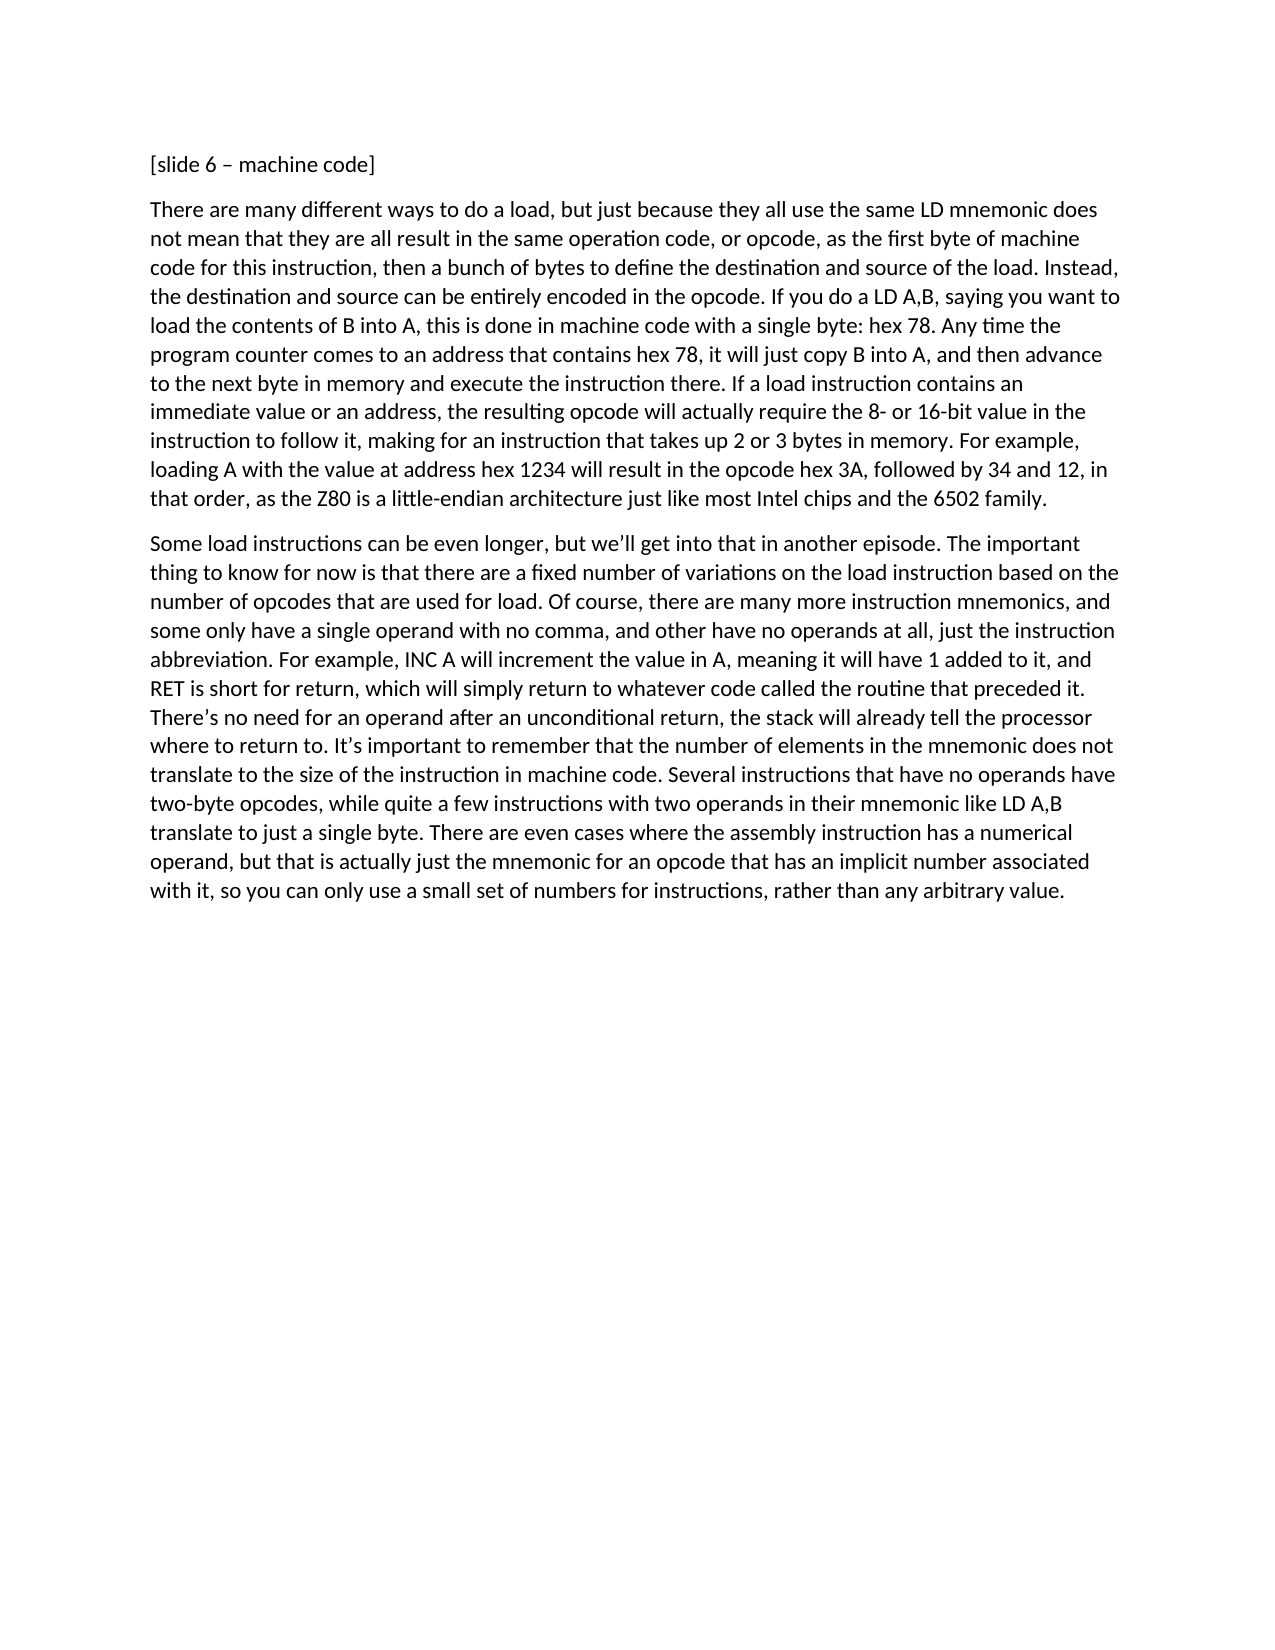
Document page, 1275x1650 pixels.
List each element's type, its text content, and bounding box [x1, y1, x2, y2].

text [slide 6 – machine code] [150, 150, 1125, 178]
text Some load instructions can be even longer, but we’ll get into that in another episode. The important thing to know for now is that there are a fixed number of variations on the load instruction based on the number of opcodes that are used for load. Of course, there are many more instruction mnemonics, and some only have a single operand with no comma, and other have no operands at all, just the instruction abbreviation. For example, INC A will increment the value in A, meaning it will have 1 added to it, and RET is short for return, which will simply return to whatever code called the routine that preceded it. There’s no need for an operand after an unconditional return, the stack will already tell the processor where to return to. It’s important to remember that the number of elements in the mnemonic does not translate to the size of the instruction in machine code. Several instructions that have no operands have two-byte opcodes, while quite a few instructions with two operands in their mnemonic like LD A,B translate to just a single byte. There are even cases where the assembly instruction has a numerical operand, but that is actually just the mnemonic for an opcode that has an implicit number associated with it, so you can only use a small set of numbers for instructions, rather than any arbitrary value. [150, 529, 1125, 904]
text There are many different ways to do a load, but just because they all use the same LD mnemonic does not mean that they are all result in the same operation code, or opcode, as the first byte of machine code for this instruction, then a bunch of bytes to define the destination and source of the load. Instead, the destination and source can be entirely encoded in the opcode. If you do a LD A,B, saying you want to load the contents of B into A, this is done in machine code with a single byte: hex 78. Any time the program counter comes to an address that contains hex 78, it will just copy B into A, and then advance to the next byte in memory and execute the instruction there. If a load instruction contains an immediate value or an address, the resulting opcode will actually require the 8- or 16-bit value in the instruction to follow it, making for an instruction that takes up 2 or 3 bytes in memory. For example, loading A with the value at address hex 1234 will result in the opcode hex 3A, followed by 34 and 12, in that order, as the Z80 is a little-endian architecture just like most Intel chips and the 6502 family. [150, 196, 1125, 512]
